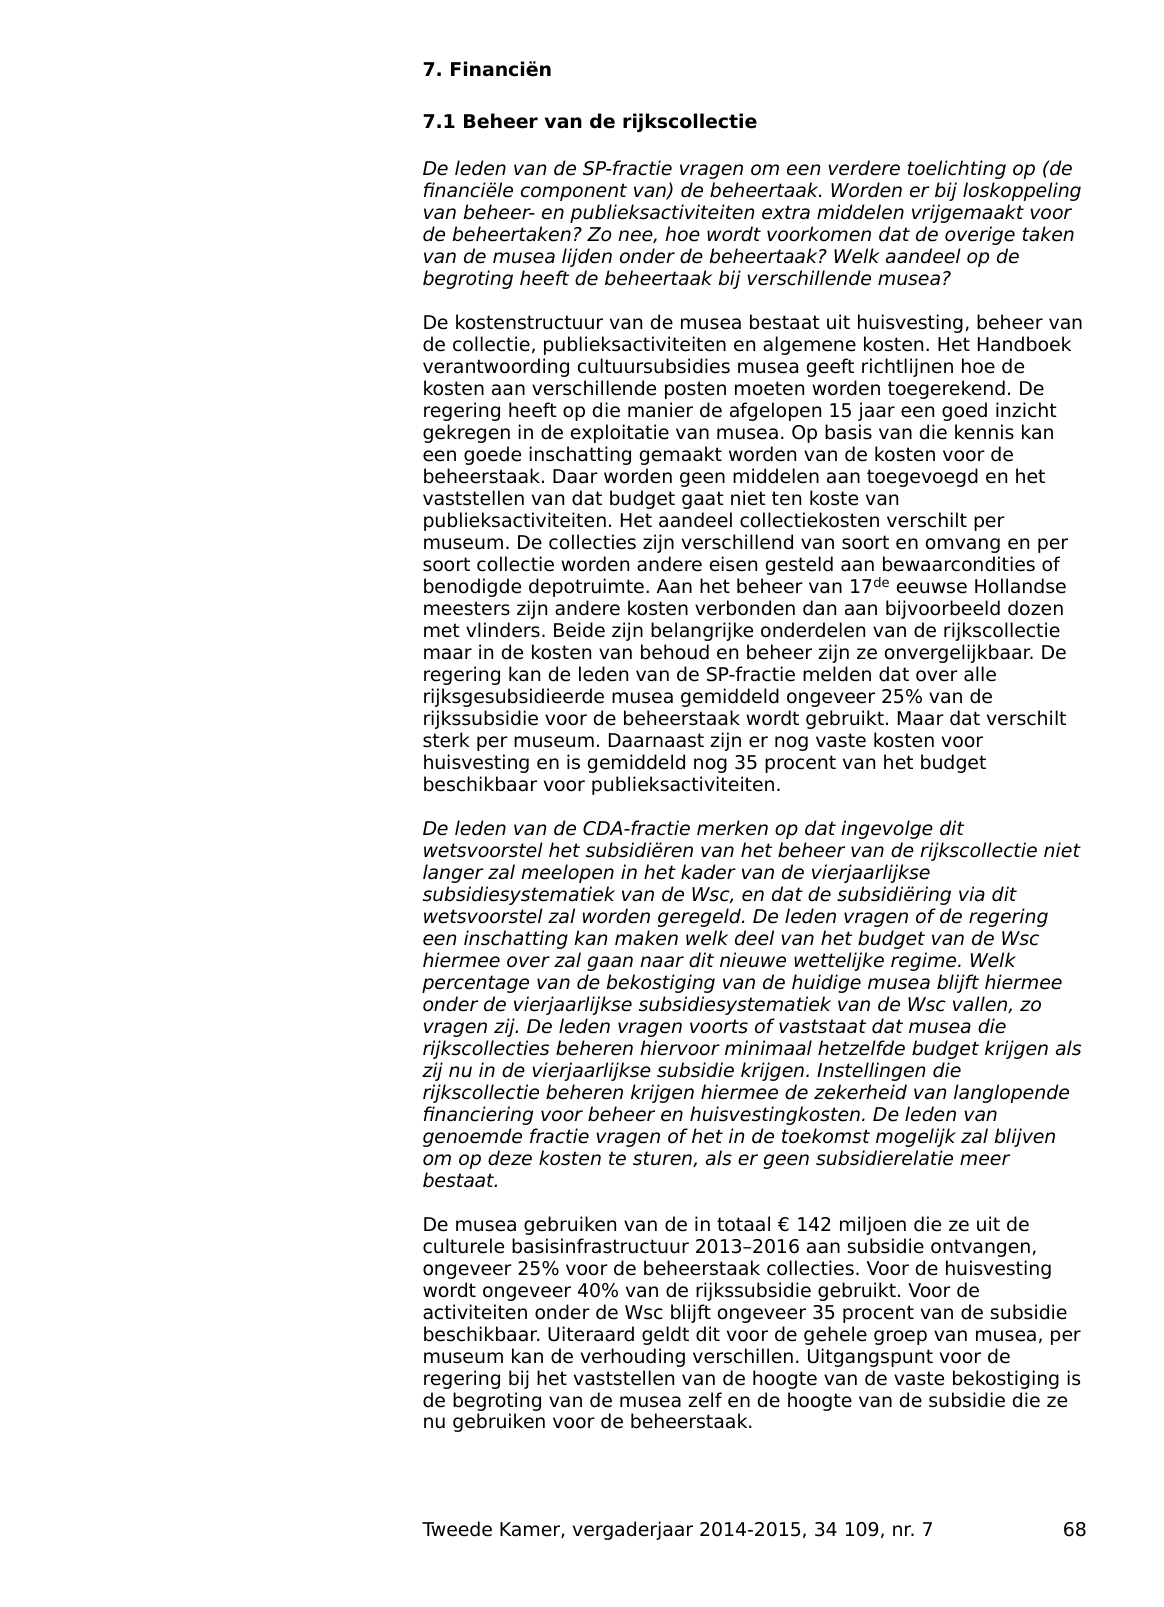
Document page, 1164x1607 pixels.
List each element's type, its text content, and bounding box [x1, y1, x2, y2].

text De leden van de CDA-fractie merken op dat ingevolge dit wetsvoorstel het subsidiëren van het beheer van de rijkscollectie niet langer zal meelopen in het kader van de vierjaarlijkse subsidiesystematiek van de Wsc, en dat de subsidiëring via dit wetsvoorstel zal worden geregeld. De leden vragen of de regering een inschatting kan maken welk deel van het budget van de Wsc hiermee over zal gaan naar dit nieuwe wettelijke regime. Welk percentage van de bekostiging van de huidige musea blijft hiermee onder de vierjaarlijkse subsidiesystematiek van de Wsc vallen, zo vragen zij. De leden vragen voorts of vaststaat dat musea die rijkscollecties beheren hiervoor minimaal hetzelfde budget krijgen als zij nu in de vierjaarlijkse subsidie krijgen. Instellingen die rijkscollectie beheren krijgen hiermee de zekerheid van langlopende financiering voor beheer en huisvestingkosten. De leden van genoemde fractie vragen of het in de toekomst mogelijk zal blijven om op deze kosten te sturen, als er geen subsidierelatie meer bestaat. [422, 818, 1087, 1191]
subtitle 7.1 Beheer van de rijkscollectie [422, 111, 1087, 133]
text De kostenstructuur van de musea bestaat uit huisvesting, beheer van de collectie, publieksactiviteiten en algemene kosten. Het Handboek verantwoording cultuursubsidies musea geeft richtlijnen hoe de kosten aan verschillende posten moeten worden toegerekend. De regering heeft op die manier de afgelopen 15 jaar een goed inzicht gekregen in de exploitatie van musea. Op basis van die kennis kan een goede inschatting gemaakt worden van de kosten voor de beheerstaak. Daar worden geen middelen aan toegevoegd en het vaststellen van dat budget gaat niet ten koste van publieksactiviteiten. Het aandeel collectiekosten verschilt per museum. De collecties zijn verschillend van soort en omvang en per soort collectie worden andere eisen gesteld aan bewaarcondities of benodigde depotruimte. Aan het beheer van 17de eeuwse Hollandse meesters zijn andere kosten verbonden dan aan bijvoorbeeld dozen met vlinders. Beide zijn belangrijke onderdelen van de rijkscollectie maar in de kosten van behoud en beheer zijn ze onvergelijkbaar. De regering kan de leden van de SP-fractie melden dat over alle rijksgesubsidieerde musea gemiddeld ongeveer 25% van de rijkssubsidie voor de beheerstaak wordt gebruikt. Maar dat verschilt sterk per museum. Daarnaast zijn er nog vaste kosten voor huisvesting en is gemiddeld nog 35 procent van het budget beschikbaar voor publieksactiviteiten. [422, 312, 1087, 796]
subtitle 7. Financiën [422, 59, 1087, 81]
text De leden van de SP-fractie vragen om een verdere toelichting op (de financiële component van) de beheertaak. Worden er bij loskoppeling van beheer- en publieksactiviteiten extra middelen vrijgemaakt voor de beheertaken? Zo nee, hoe wordt voorkomen dat de overige taken van de musea lijden onder de beheertaak? Welk aandeel op de begroting heeft de beheertaak bij verschillende musea? [422, 158, 1087, 290]
text De musea gebruiken van de in totaal € 142 miljoen die ze uit de culturele basisinfrastructuur 2013–2016 aan subsidie ontvangen, ongeveer 25% voor de beheerstaak collecties. Voor de huisvesting wordt ongeveer 40% van de rijkssubsidie gebruikt. Voor de activiteiten onder de Wsc blijft ongeveer 35 procent van de subsidie beschikbaar. Uiteraard geldt dit voor de gehele groep van musea, per museum kan de verhouding verschillen. Uitgangspunt voor de regering bij het vaststellen van de hoogte van de vaste bekostiging is de begroting van de musea zelf en de hoogte van de subsidie die ze nu gebruiken voor de beheerstaak. [422, 1214, 1087, 1433]
